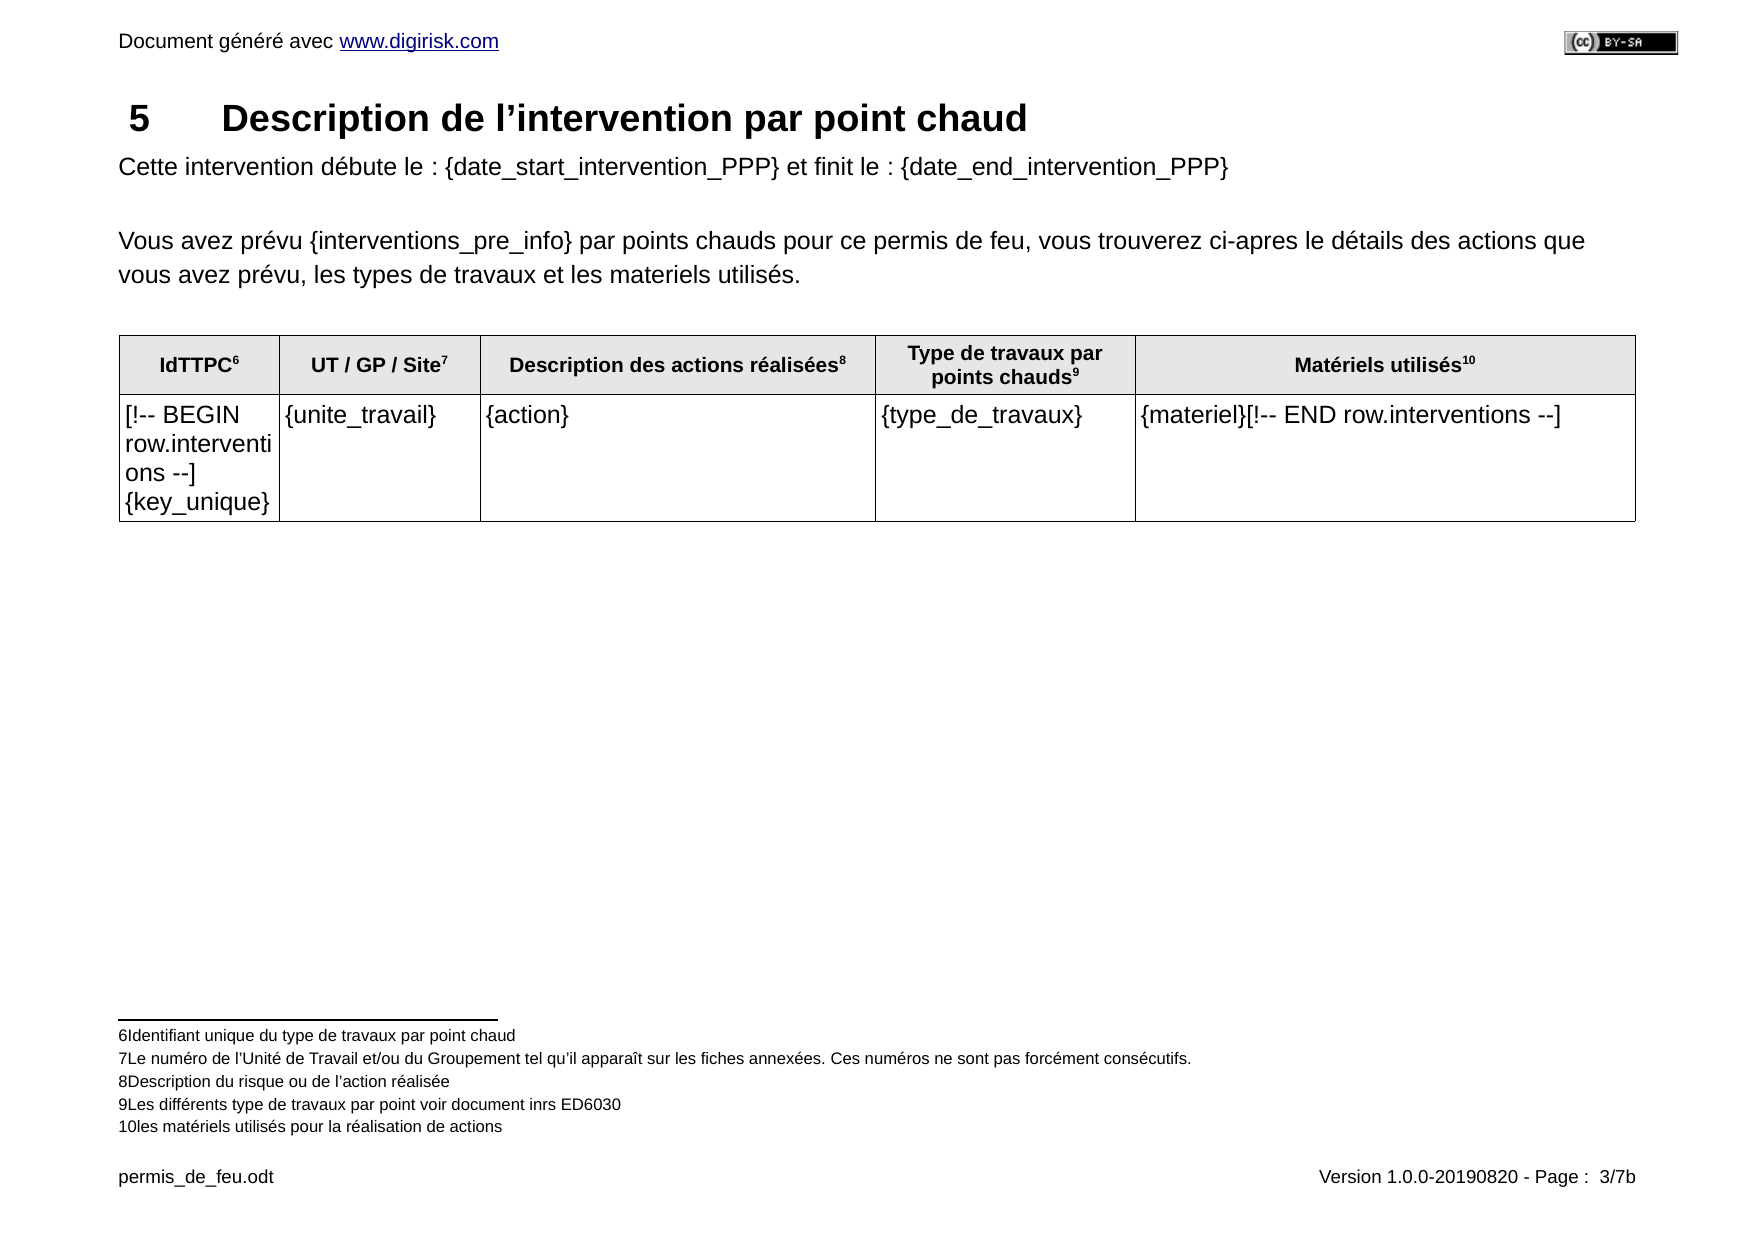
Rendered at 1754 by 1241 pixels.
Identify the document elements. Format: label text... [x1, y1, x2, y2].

table_header Description des actions réalisées [481, 336, 875, 394]
table_cell {action} [481, 395, 875, 521]
subtitle Description de l’intervention par point chaud [118, 96, 1636, 139]
table_header Matériels utilisés [1136, 336, 1635, 394]
table_cell {unite_travail} [280, 395, 480, 521]
table_header UT / GP / Site [280, 336, 480, 394]
text Cette intervention débute le : {date_start_intervention_PPP} et finit le : {date_end_intervention_PPP} [118, 152, 1636, 180]
table_cell [!-- BEGIN row.interventions --]{key_unique} [120, 395, 279, 521]
table_cell {type_de_travaux} [876, 395, 1135, 521]
table_cell {materiel}[!-- END row.interventions --] [1136, 395, 1635, 521]
table_header IdTTPC [120, 336, 279, 394]
text Vous avez prévu {interventions_pre_info} par points chauds pour ce permis de feu, vous trouverez ci-apres le détails des actions que vous avez prévu, les types de travaux et les materiels utilisés. [118, 226, 1636, 289]
picture [1564, 31, 1679, 55]
table_header Type de travaux par points chauds [876, 336, 1135, 394]
